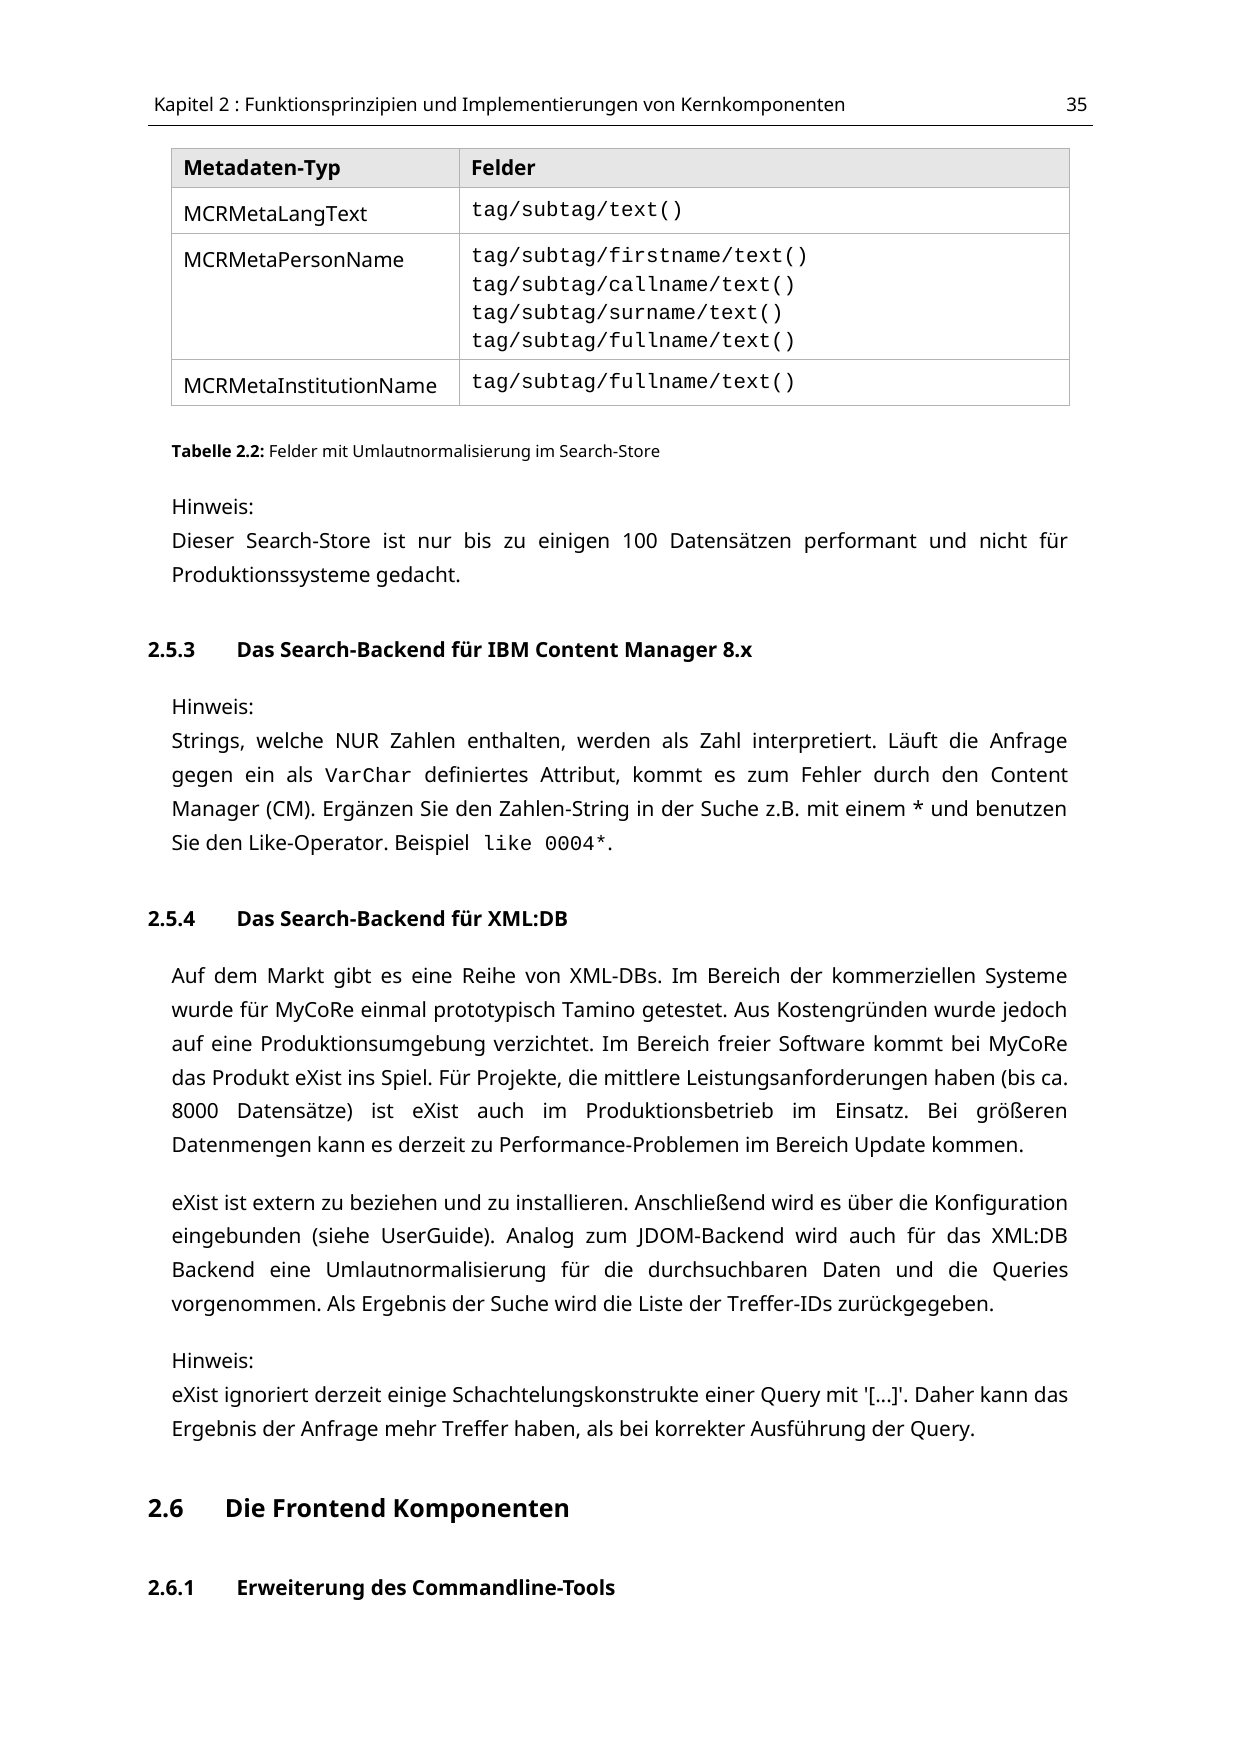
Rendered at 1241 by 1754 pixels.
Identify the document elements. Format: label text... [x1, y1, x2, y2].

text Hinweis: Strings, welche NUR Zahlen enthalten, werden als Zahl interpretiert. Läuft die Anfrage gegen ein als VarChar definiertes Attribut, kommt es zum Fehler durch den Content Manager (CM). Ergänzen Sie den Zahlen-String in der Suche z.B. mit einem * und benutzen Sie den Like-Operator. Beispiel like 0004*. [171, 692, 1069, 857]
table_cell MCRMetaPersonName [172, 234, 459, 359]
text eXist ist extern zu beziehen und zu installieren. Anschließend wird es über die Konfiguration eingebunden (siehe UserGuide). Analog zum JDOM-Backend wird auch für das XML:DB Backend eine Umlautnormalisierung für die durchsuchbaren Daten und die Queries vorgenommen. Als Ergebnis der Suche wird die Liste der Treffer-IDs zurückgegeben. [171, 1188, 1069, 1317]
table_cell tag/subtag/text() [460, 188, 1069, 233]
subtitle Das Search-Backend für IBM Content Manager 8.x [148, 635, 1092, 663]
subtitle Die Frontend Komponenten [148, 1491, 1092, 1524]
text Tabelle 2.2: Felder mit Umlautnormalisierung im Search-Store [171, 439, 1069, 462]
text Auf dem Markt gibt es eine Reihe von XML-DBs. Im Bereich der kommerziellen Systeme wurde für MyCoRe einmal prototypisch Tamino getestet. Aus Kostengründen wurde jedoch auf eine Produktionsumgebung verzichtet. Im Bereich freier Software kommt bei MyCoRe das Produkt eXist ins Spiel. Für Projekte, die mittlere Leistungsanforderungen haben (bis ca. 8000 Datensätze) ist eXist auch im Produktionsbetrieb im Einsatz. Bei größeren Datenmengen kann es derzeit zu Performance-Problemen im Bereich Update kommen. [171, 961, 1069, 1158]
table_header Felder [460, 149, 1069, 187]
text Hinweis: Dieser Search-Store ist nur bis zu einigen 100 Datensätzen performant und nicht für Produktionssysteme gedacht. [171, 492, 1069, 588]
subtitle Erweiterung des Commandline-Tools [148, 1573, 1092, 1601]
table_cell MCRMetaInstitutionName [172, 360, 459, 405]
subtitle Das Search-Backend für XML:DB [148, 904, 1092, 932]
table_cell tag/subtag/fullname/text() [460, 360, 1069, 405]
table_header Metadaten-Typ [172, 149, 459, 187]
table_cell tag/subtag/firstname/text() tag/subtag/callname/text() tag/subtag/surname/text() tag/subtag/fullname/text() [460, 234, 1069, 359]
text Hinweis: eXist ignoriert derzeit einige Schachtelungskonstrukte einer Query mit '[...]'. Daher kann das Ergebnis der Anfrage mehr Treffer haben, als bei korrekter Ausführung der Query. [171, 1347, 1069, 1443]
table_cell MCRMetaLangText [172, 188, 459, 233]
